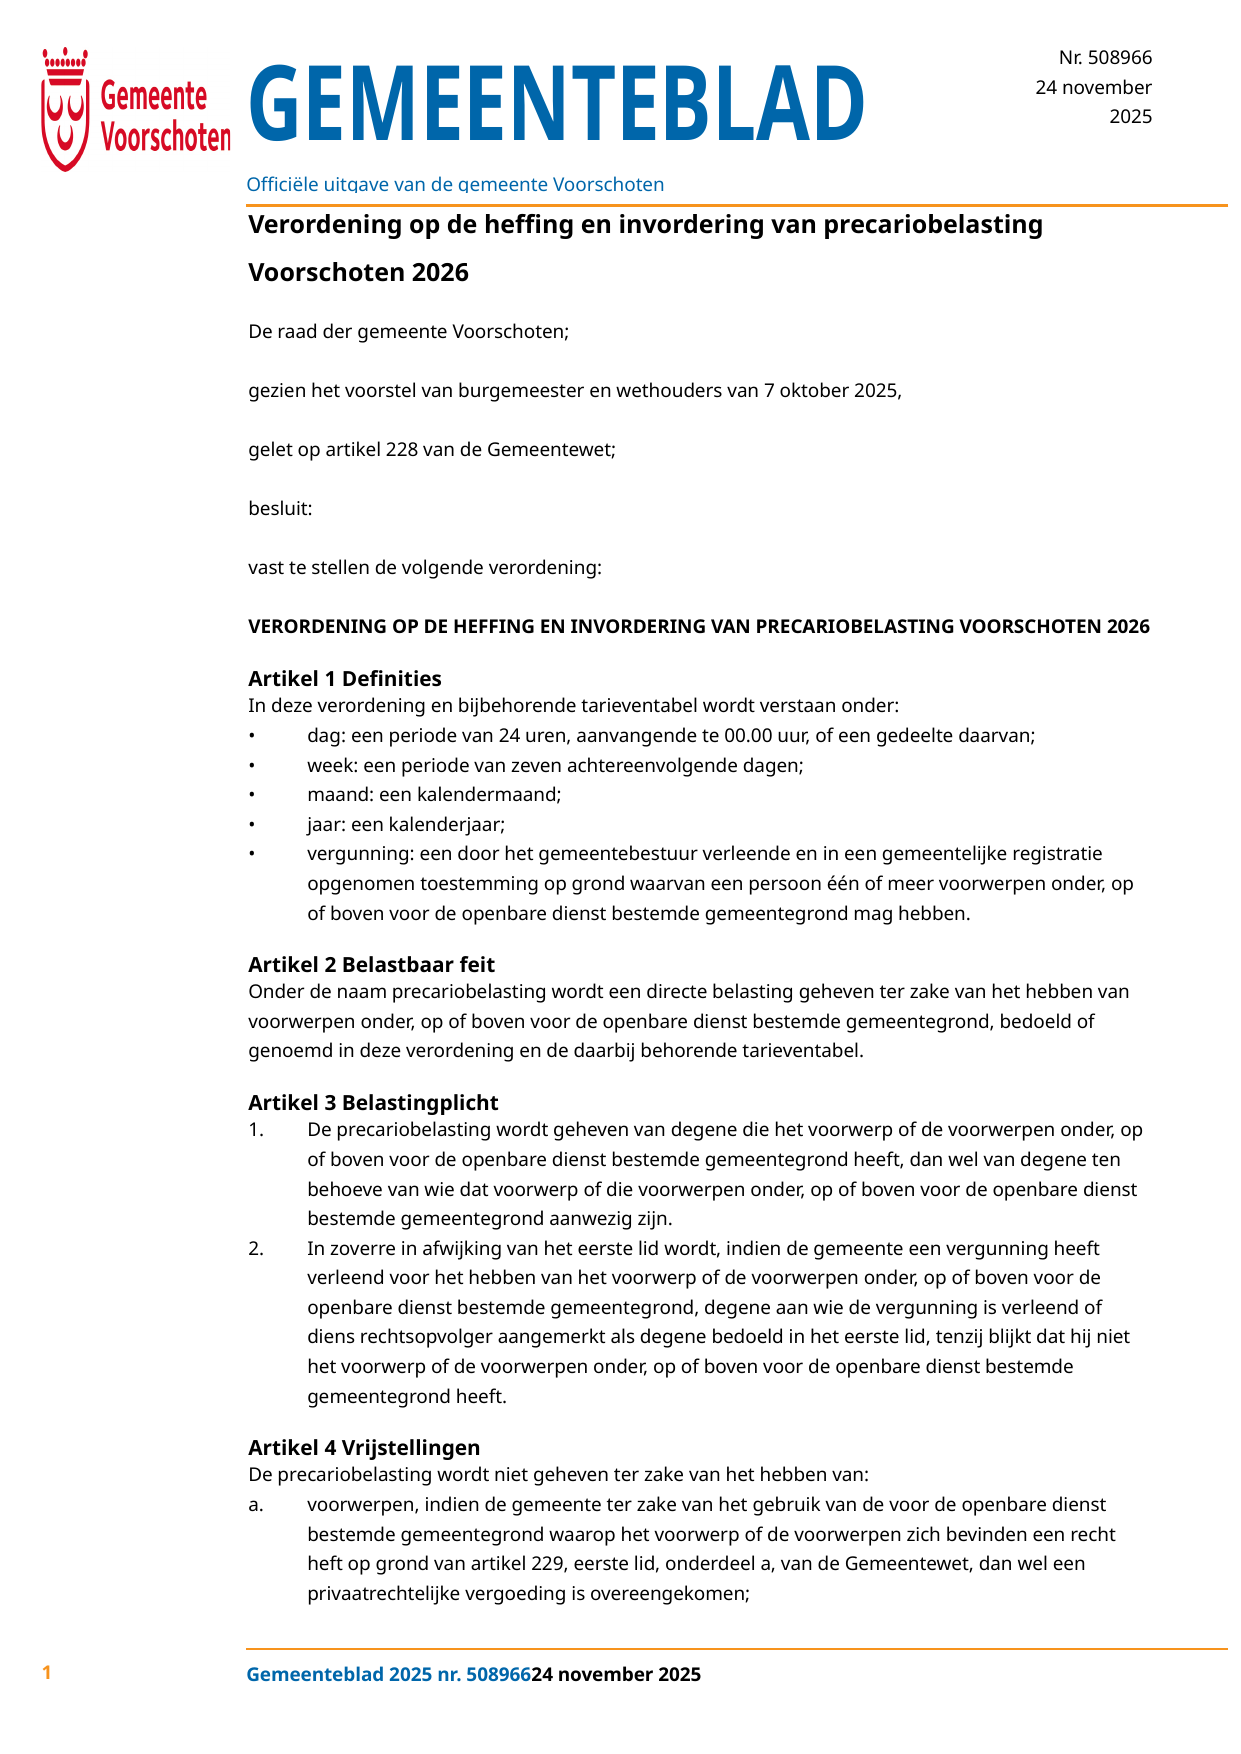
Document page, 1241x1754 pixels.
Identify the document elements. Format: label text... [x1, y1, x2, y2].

text gelet op artikel 228 van de Gemeentewet; [248, 436, 1152, 462]
picture [41, 47, 231, 172]
list vergunning: een door het gemeentebestuur verleende en in een gemeentelijke registratie opgenomen toestemming op grond waarvan een persoon één of meer voorwerpen onder, op of boven voor de openbare dienst bestemde gemeentegrond mag hebben. [248, 841, 1152, 925]
list voorwerpen, indien de gemeente ter zake van het gebruik van de voor de openbare dienst bestemde gemeentegrond waarop het voorwerp of de voorwerpen zich bevinden een recht heft op grond van artikel 229, eerste lid, onderdeel a, van de Gemeentewet, dan wel een privaatrechtelijke vergoeding is overeengekomen; [248, 1491, 1152, 1606]
text Onder de naam precariobelasting wordt een directe belasting geheven ter zake van het hebben van voorwerpen onder, op of boven voor de openbare dienst bestemde gemeentegrond, bedoeld of genoemd in deze verordening en de daarbij behorende tarieventabel. [248, 978, 1152, 1063]
text VERORDENING OP DE HEFFING EN INVORDERING VAN PRECARIOBELASTING VOORSCHOTEN 2026 [248, 614, 1152, 639]
text Artikel 3 Belastingplicht [248, 1088, 1152, 1117]
text Verordening op de heffing en invordering van precariobelasting Voorschoten 2026 [248, 207, 1152, 288]
text gezien het voorstel van burgemeester en wethouders van 7 oktober 2025, [248, 377, 1152, 403]
list dag: een periode van 24 uren, aanvangende te 00.00 uur, of een gedeelte daarvan; [248, 722, 1152, 748]
list In zoverre in afwijking van het eerste lid wordt, indien de gemeente een vergunning heeft verleend voor het hebben van het voorwerp of de voorwerpen onder, op of boven voor de openbare dienst bestemde gemeentegrond, degene aan wie de vergunning is verleend of diens rechtsopvolger aangemerkt als degene bedoeld in het eerste lid, tenzij blijkt dat hij niet het voorwerp of de voorwerpen onder, op of boven voor de openbare dienst bestemde gemeentegrond heeft. [248, 1235, 1152, 1408]
text vast te stellen de volgende verordening: [248, 554, 1152, 580]
text In deze verordening en bijbehorende tarieventabel wordt verstaan onder: [248, 693, 1152, 718]
list week: een periode van zeven achtereenvolgende dagen; [248, 752, 1152, 777]
list jaar: een kalenderjaar; [248, 811, 1152, 837]
text De raad der gemeente Voorschoten; [248, 318, 1152, 344]
text Artikel 4 Vrijstellingen [248, 1433, 1152, 1462]
text Artikel 2 Belastbaar feit [248, 950, 1152, 978]
text besluit: [248, 495, 1152, 521]
list De precariobelasting wordt geheven van degene die het voorwerp of de voorwerpen onder, op of boven voor de openbare dienst bestemde gemeentegrond heeft, dan wel van degene ten behoeve van wie dat voorwerp of die voorwerpen onder, op of boven voor de openbare dienst bestemde gemeentegrond aanwezig zijn. [248, 1117, 1152, 1231]
list maand: een kalendermaand; [248, 781, 1152, 807]
text Artikel 1 Definities [248, 664, 1152, 693]
text De precariobelasting wordt niet geheven ter zake van het hebben van: [248, 1462, 1152, 1487]
